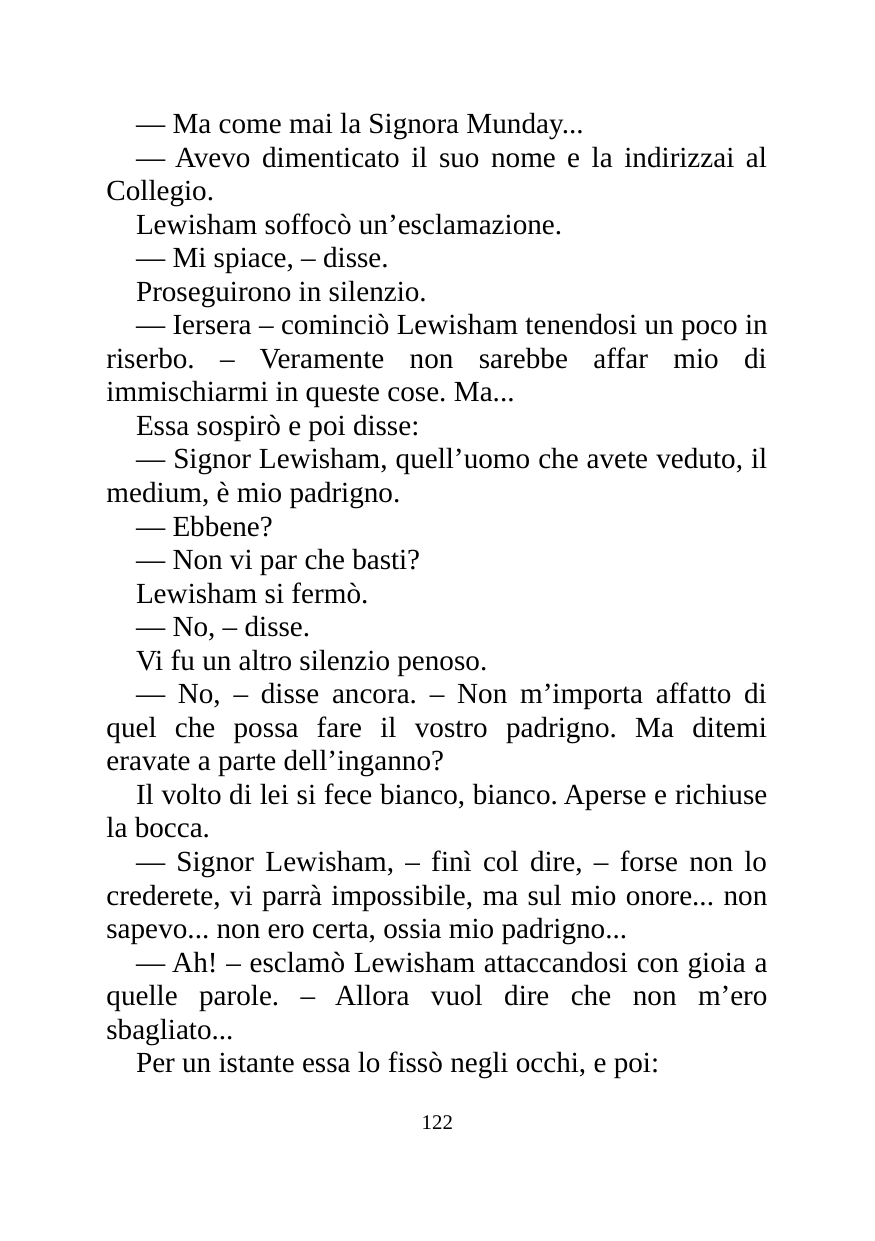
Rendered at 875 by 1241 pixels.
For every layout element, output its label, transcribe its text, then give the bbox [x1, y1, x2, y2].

text Proseguirono in silenzio. [106, 274, 768, 307]
text — Signor Lewisham, quell’uomo che avete veduto, il medium, è mio padrigno. [106, 442, 768, 509]
text Lewisham si fermò. [106, 576, 768, 609]
text Per un istante essa lo fissò negli occhi, e poi: [106, 1045, 768, 1079]
text — Non vi par che basti? [106, 542, 768, 576]
text Il volto di lei si fece bianco, bianco. Aperse e richiuse la bocca. [106, 777, 768, 844]
text — No, – disse ancora. – Non m’importa affatto di quel che possa fare il vostro padrigno. Ma ditemi eravate a parte dell’inganno? [106, 676, 768, 777]
text — Ebbene? [106, 509, 768, 542]
text — Iersera – cominciò Lewisham tenendosi un poco in riserbo. – Veramente non sarebbe affar mio di immischiarmi in queste cose. Ma... [106, 307, 768, 408]
text — Mi spiace, – disse. [106, 240, 768, 274]
text — No, – disse. [106, 609, 768, 643]
text — Ah! – esclamò Lewisham attaccandosi con gioia a quelle parole. – Allora vuol dire che non m’ero sbagliato... [106, 945, 768, 1045]
text — Signor Lewisham, – finì col dire, – forse non lo crederete, vi parrà impossibile, ma sul mio onore... non sapevo... non ero certa, ossia mio padrigno... [106, 844, 768, 945]
text Lewisham soffocò un’esclamazione. [106, 207, 768, 240]
text Essa sospirò e poi disse: [106, 408, 768, 442]
text Vi fu un altro silenzio penoso. [106, 643, 768, 676]
text — Avevo dimenticato il suo nome e la indirizzai al Collegio. [106, 140, 768, 207]
text — Ma come mai la Signora Munday... [106, 106, 768, 140]
